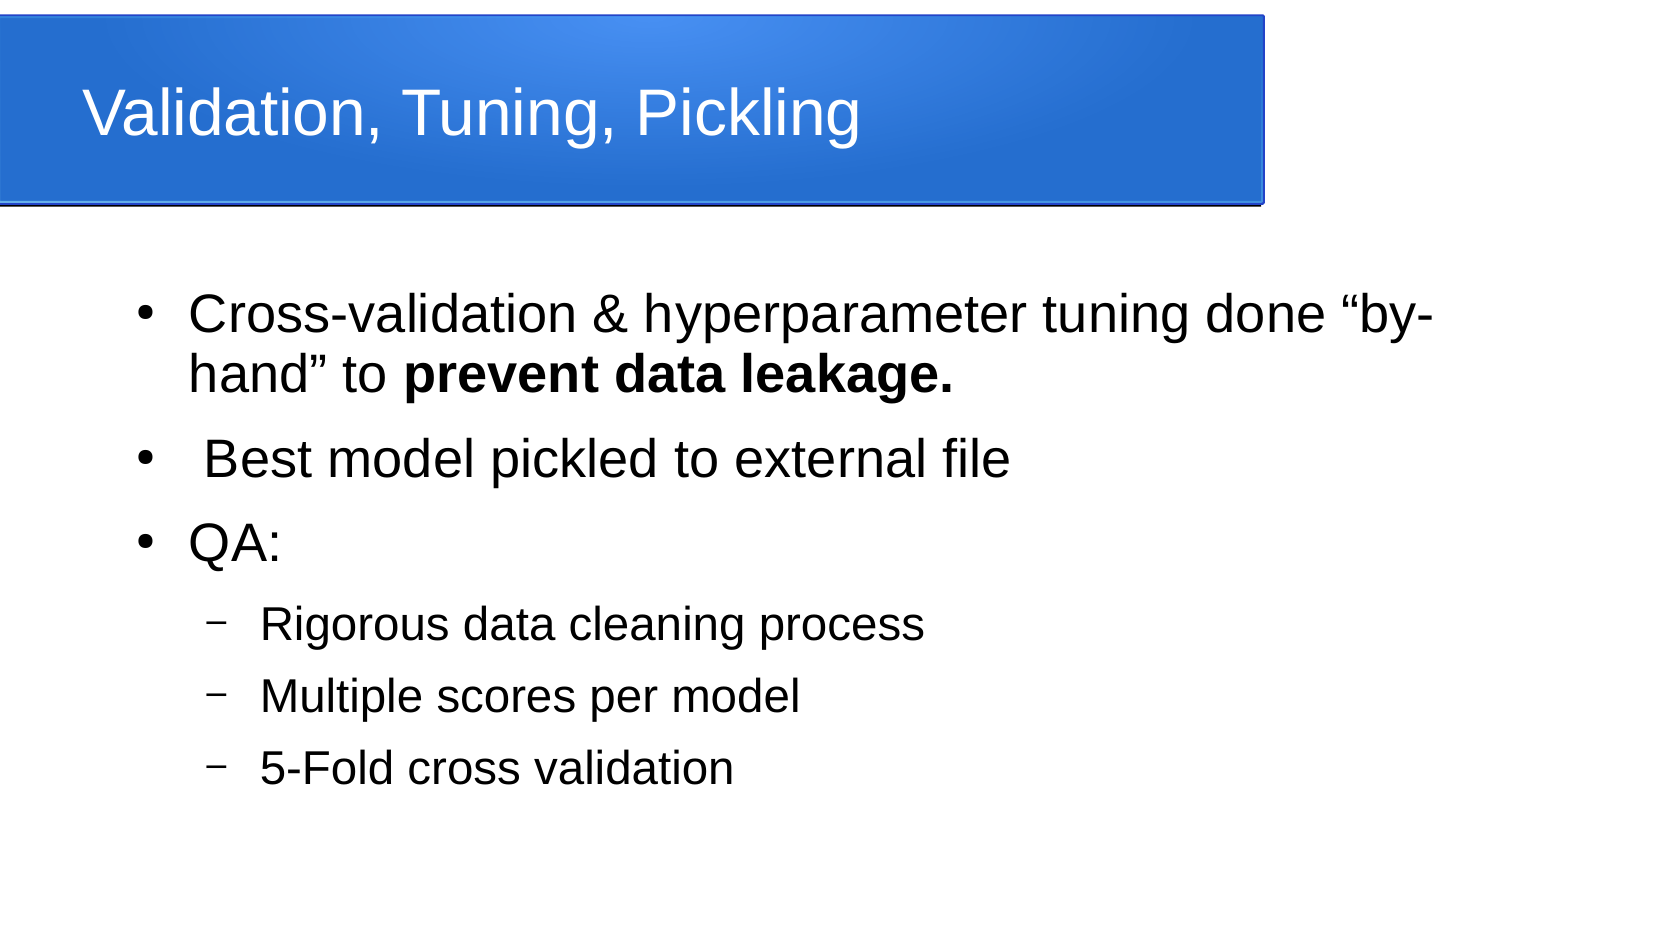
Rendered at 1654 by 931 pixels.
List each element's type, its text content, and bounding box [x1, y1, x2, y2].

list Cross-validation & hyperparameter tuning done “by-hand” to prevent data leakage. Best model pickled to external file QA: Rigorous data cleaning process Multiple scores per model 5-Fold cross validation [118, 283, 1536, 827]
title Validation, Tuning, Pickling [82, 35, 1235, 189]
